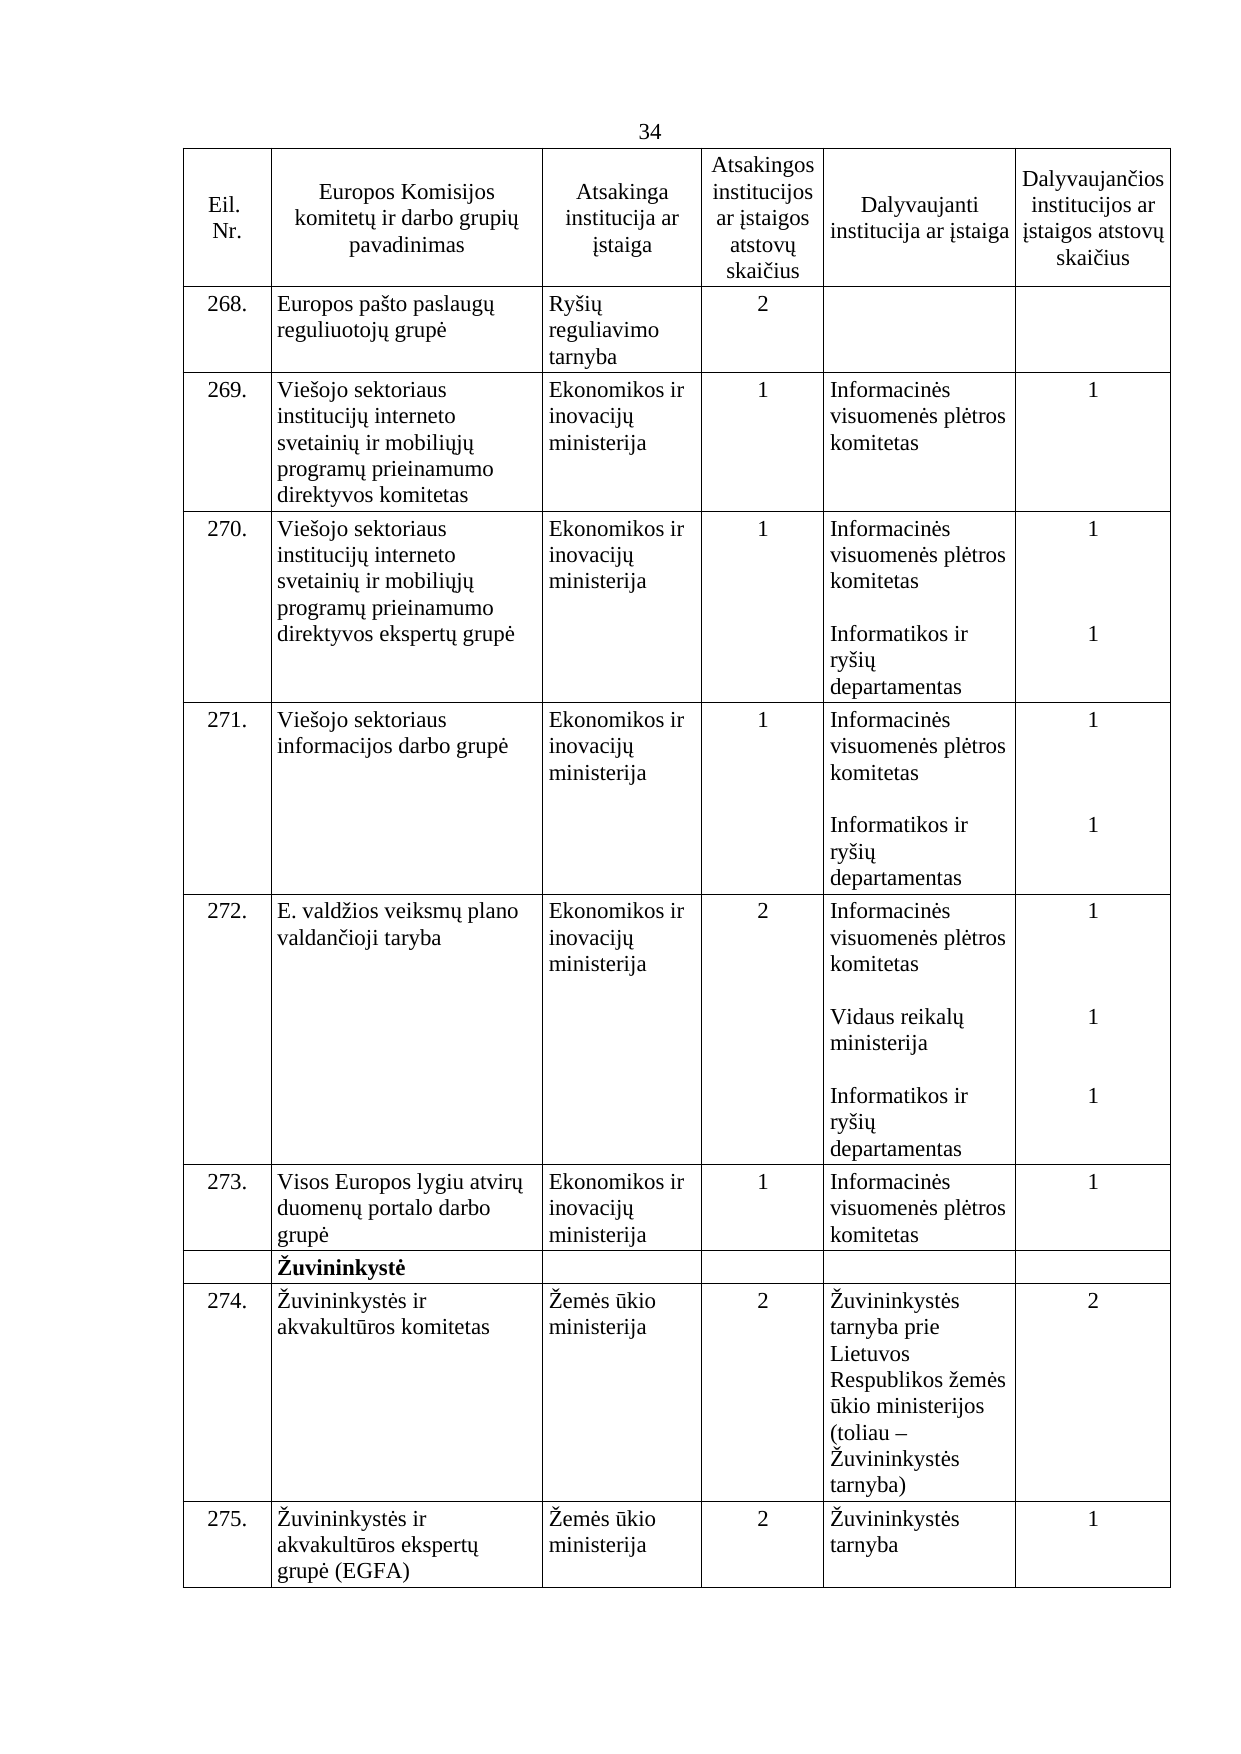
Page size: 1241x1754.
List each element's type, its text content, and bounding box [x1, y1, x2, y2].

table_cell Europos pašto paslaugų reguliuotojų grupė [272, 287, 542, 372]
table_cell 274. [184, 1284, 271, 1501]
table_cell 2 [702, 287, 823, 372]
table_cell [543, 1251, 701, 1283]
table_cell 1 [1016, 1502, 1170, 1587]
table_cell 1 1 1 [1016, 895, 1170, 1164]
table_cell Žuvininkystės tarnyba [824, 1502, 1015, 1587]
table_cell 271. [184, 703, 271, 893]
table_cell [1016, 1251, 1170, 1283]
table_cell Ekonomikos ir inovacijų ministerija [543, 373, 701, 511]
table_cell E. valdžios veiksmų plano valdančioji taryba [272, 895, 542, 1164]
table_cell Informacinės visuomenės plėtros komitetas Informatikos ir ryšių departamentas [824, 512, 1015, 702]
table_cell 2 [1016, 1284, 1170, 1501]
table_header Dalyvaujančios institucijos ar įstaigos atstovų skaičius [1016, 149, 1170, 286]
table_cell Ryšių reguliavimo tarnyba [543, 287, 701, 372]
table_cell 1 1 [1016, 512, 1170, 702]
table_cell 1 [1016, 1165, 1170, 1250]
table_cell Viešojo sektoriaus informacijos darbo grupė [272, 703, 542, 893]
table_header Europos Komisijos komitetų ir darbo grupių pavadinimas [272, 149, 542, 286]
table_cell Viešojo sektoriaus institucijų interneto svetainių ir mobiliųjų programų prieinamumo direktyvos ekspertų grupė [272, 512, 542, 702]
table_cell Žuvininkystės ir akvakultūros komitetas [272, 1284, 542, 1501]
table_cell Informacinės visuomenės plėtros komitetas [824, 373, 1015, 511]
table_header Atsakinga institucija ar įstaiga [543, 149, 701, 286]
table_cell Žuvininkystės tarnyba prie Lietuvos Respublikos žemės ūkio ministerijos (toliau – Žuvininkystės tarnyba) [824, 1284, 1015, 1501]
table_cell 2 [702, 1284, 823, 1501]
table_header Dalyvaujanti institucija ar įstaiga [824, 149, 1015, 286]
table_cell Visos Europos lygiu atvirų duomenų portalo darbo grupė [272, 1165, 542, 1250]
table_cell Informacinės visuomenės plėtros komitetas Informatikos ir ryšių departamentas [824, 703, 1015, 893]
table_cell [184, 1251, 271, 1283]
table_cell 1 [702, 512, 823, 702]
table_cell 1 [1016, 373, 1170, 511]
table_cell 1 1 [1016, 703, 1170, 893]
table_cell 2 [702, 895, 823, 1164]
table_cell 1 [702, 703, 823, 893]
table_cell Ekonomikos ir inovacijų ministerija [543, 703, 701, 893]
table_cell Žuvininkystė [272, 1251, 542, 1283]
table_cell Informacinės visuomenės plėtros komitetas Vidaus reikalų ministerija Informatikos ir ryšių departamentas [824, 895, 1015, 1164]
table_cell 2 [702, 1502, 823, 1587]
table_cell Ekonomikos ir inovacijų ministerija [543, 512, 701, 702]
table_cell Informacinės visuomenės plėtros komitetas [824, 1165, 1015, 1250]
table_cell Ekonomikos ir inovacijų ministerija [543, 1165, 701, 1250]
table_cell 272. [184, 895, 271, 1164]
table_cell Žemės ūkio ministerija [543, 1502, 701, 1587]
table_cell 269. [184, 373, 271, 511]
table_cell 270. [184, 512, 271, 702]
table_header Eil. Nr. [184, 149, 271, 286]
table_cell [1016, 287, 1170, 372]
table_header Atsakingos institucijos ar įstaigos atstovų skaičius [702, 149, 823, 286]
table_cell 273. [184, 1165, 271, 1250]
table_cell [824, 287, 1015, 372]
table_cell 1 [702, 373, 823, 511]
table_cell 1 [702, 1165, 823, 1250]
table_cell [824, 1251, 1015, 1283]
table_cell 275. [184, 1502, 271, 1587]
table_cell 268. [184, 287, 271, 372]
table_cell Žemės ūkio ministerija [543, 1284, 701, 1501]
table_cell [702, 1251, 823, 1283]
table_cell Viešojo sektoriaus institucijų interneto svetainių ir mobiliųjų programų prieinamumo direktyvos komitetas [272, 373, 542, 511]
table_cell Žuvininkystės ir akvakultūros ekspertų grupė (EGFA) [272, 1502, 542, 1587]
table_cell Ekonomikos ir inovacijų ministerija [543, 895, 701, 1164]
